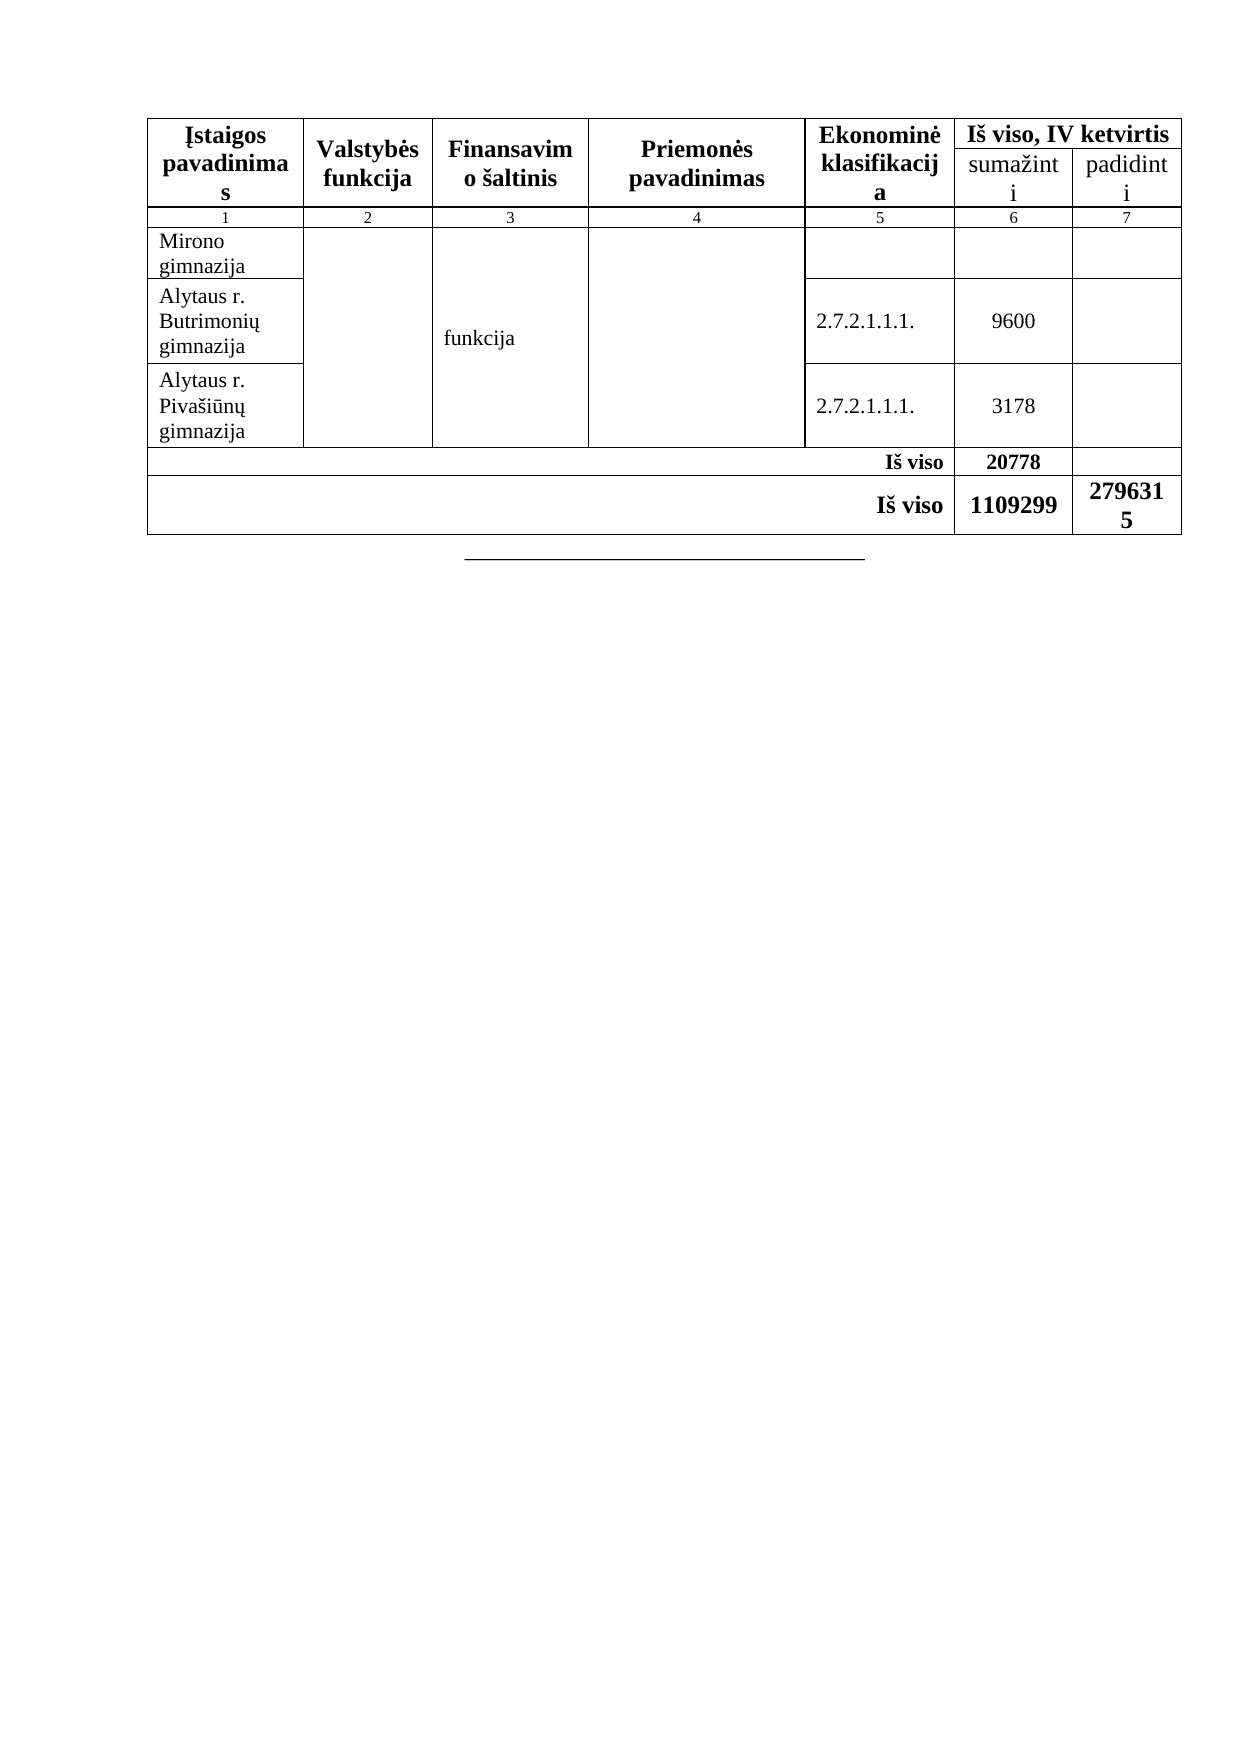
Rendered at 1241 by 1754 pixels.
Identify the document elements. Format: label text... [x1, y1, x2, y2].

table_cell Mirono gimnazija [148, 228, 303, 278]
table_cell sumažinti [955, 149, 1072, 206]
table_cell 3178 [955, 364, 1072, 447]
table_header Iš viso, IV ketvirtis [955, 119, 1181, 148]
table_cell [1073, 364, 1181, 447]
table_cell 2.7.2.1.1.1. [806, 364, 954, 447]
table_cell 3 [433, 208, 588, 227]
table_cell 2.7.2.1.1.1. [806, 279, 954, 362]
table_cell [955, 228, 1072, 278]
text ________________________________ [148, 535, 1181, 563]
table_header Ekonominė klasifikacija [806, 119, 954, 206]
table_cell 1 [148, 208, 303, 227]
table_cell 9600 [955, 279, 1072, 362]
table_cell [806, 228, 954, 278]
table_cell [1073, 228, 1181, 278]
table_cell 20778 [955, 448, 1072, 475]
table_cell [589, 228, 804, 447]
table_cell Alytaus r. Pivašiūnų gimnazija [148, 364, 303, 447]
table_cell 7 [1073, 208, 1181, 227]
table_cell [1073, 279, 1181, 362]
table_cell 2 [304, 208, 432, 227]
table_cell [1073, 448, 1181, 475]
table_cell Iš viso [148, 448, 954, 475]
table_header Priemonės pavadinimas [589, 119, 804, 206]
table_header Finansavimo šaltinis [433, 119, 588, 206]
table_cell 1109299 [955, 476, 1072, 533]
table_cell Iš viso [148, 476, 954, 533]
table_cell padidinti [1073, 149, 1181, 206]
table_cell funkcija [433, 228, 588, 447]
table_cell 6 [955, 208, 1072, 227]
table_header Įstaigos pavadinimas [148, 119, 303, 206]
table_cell 5 [806, 208, 954, 227]
table_cell Alytaus r. Butrimonių gimnazija [148, 279, 303, 362]
table_cell 4 [589, 208, 804, 227]
table_cell 2796315 [1073, 476, 1181, 533]
table_cell [304, 228, 432, 447]
table_header Valstybės funkcija [304, 119, 432, 206]
